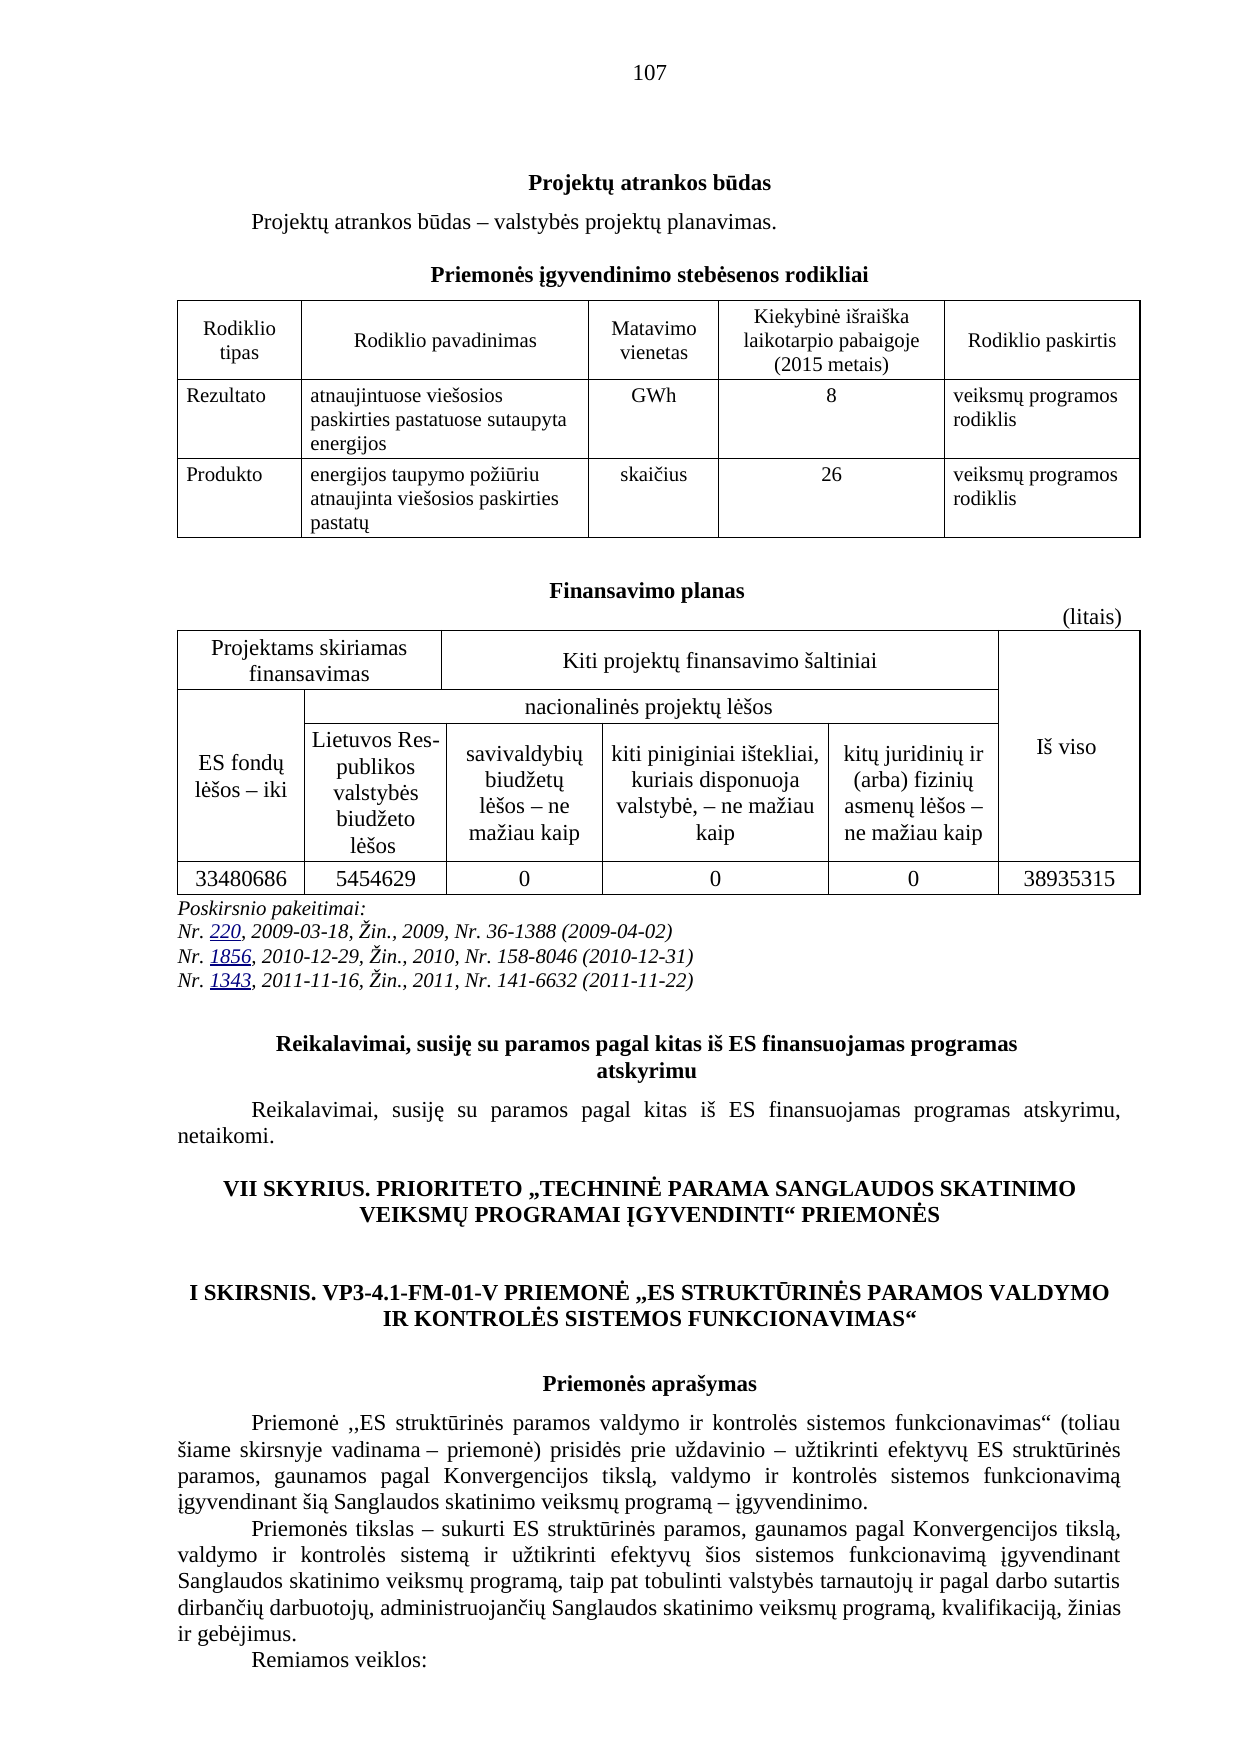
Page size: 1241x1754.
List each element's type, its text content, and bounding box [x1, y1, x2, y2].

table_cell 0 [829, 862, 998, 894]
table_cell 26 [719, 459, 944, 537]
text Priemonė ,,ES struktūrinės paramos valdymo ir kontrolės sistemos funkcionavimas“ (toliau šiame skirsnyje vadinama – priemonė) prisidės prie uždavinio – užtikrinti efektyvų ES struktūrinės paramos, gaunamos pagal Konvergencijos tikslą, valdymo ir kontrolės sistemos funkcionavimą įgyvendinant šią Sanglaudos skatinimo veiksmų programą – įgyvendinimo. [177, 1409, 1122, 1515]
table_cell energijos taupymo požiūriu atnau­jinta viešosios paskirties pastatų [302, 459, 588, 537]
table_cell Produkto [178, 459, 301, 537]
text I SKIRSNIS. VP3-4.1-FM-01-V PRIEMONĖ ,,ES STRUKTŪRINĖS PARAMOS VALDYMO IR KONTROLĖS SISTEMOS FUNKCIONAVIMAS“ [177, 1279, 1122, 1332]
table_cell 38935315 [999, 862, 1139, 894]
text Finansavimo planas [177, 577, 1122, 603]
table_header Rodiklio paskirtis [945, 301, 1139, 379]
table_header Kiekybinė išraiška laikotarpio pabaigoje (2015 metais) [719, 301, 944, 379]
table_cell kiti piniginiai ištekliai, kuriais disponuoja valstybė, – ne mažiau kaip [603, 724, 828, 861]
text Reikalavimai, susiję su paramos pagal kitas iš ES finansuojamas programas atskyrimu [177, 1031, 1122, 1083]
table_cell kitų juridinių ir (arba) fizinių asmenų lėšos – ne mažiau kaip [829, 724, 998, 861]
table_cell 0 [447, 862, 602, 894]
table_header Iš viso [999, 631, 1139, 861]
text Nr. 1856, 2010-12-29, Žin., 2010, Nr. 158-8046 (2010-12-31) [177, 943, 1122, 968]
table_header Projektams skiriamas finansavimas [178, 631, 441, 689]
text VII SKYRIUS. PRIORITETO „TECHNINĖ PARAMA SANGLAUDOS SKATINIMO VEIKSMŲ PROGRAMAI ĮGYVENDINTI“ PRIEMONĖS [177, 1175, 1122, 1227]
text Projektų atrankos būdas – valstybės projektų planavimas. [177, 208, 1122, 235]
table_cell 5454629 [305, 862, 446, 894]
table_header Matavimo vienetas [589, 301, 718, 379]
text (litais) [177, 603, 1122, 630]
table_cell 0 [603, 862, 828, 894]
table_cell ES fondų lėšos – iki [178, 690, 304, 861]
table_cell 33480686 [178, 862, 304, 894]
table_cell Rezultato [178, 380, 301, 458]
text Nr. 1343, 2011-11-16, Žin., 2011, Nr. 141-6632 (2011-11-22) [177, 968, 1122, 992]
text Priemonės įgyvendinimo stebėsenos rodikliai [177, 261, 1122, 287]
table_cell 8 [719, 380, 944, 458]
table_cell veiksmų programos rodiklis [945, 380, 1139, 458]
table_cell Lietuvos Res­publikos valsty­bės biudžeto lėšos [305, 724, 446, 861]
text Remiamos veiklos: [177, 1646, 1122, 1673]
table_cell atnaujintuose viešosios paskirties pastatuose sutaupyta energijos [302, 380, 588, 458]
table_header Rodiklio tipas [178, 301, 301, 379]
table_header Rodiklio pavadinimas [302, 301, 588, 379]
text Projektų atrankos būdas [177, 169, 1122, 196]
table_cell veiksmų programos rodiklis [945, 459, 1139, 537]
text Priemonės tikslas – sukurti ES struktūrinės paramos, gaunamos pagal Konvergencijos tikslą, valdymo ir kontrolės sistemą ir užtikrinti efektyvų šios sistemos funkcionavimą įgyvendinant Sanglaudos skatinimo veiksmų programą, taip pat tobulinti valstybės tarnautojų ir pagal darbo sutartis dirbančių darbuotojų, administruojančių Sanglaudos skatinimo veiksmų programą, kvalifikaciją, žinias ir gebėjimus. [177, 1515, 1122, 1646]
text Nr. 220, 2009-03-18, Žin., 2009, Nr. 36-1388 (2009-04-02) [177, 919, 1122, 943]
table_cell skaičius [589, 459, 718, 537]
text Poskirsnio pakeitimai: [177, 895, 1122, 919]
table_cell GWh [589, 380, 718, 458]
text Priemonės aprašymas [177, 1370, 1122, 1397]
text Reikalavimai, susiję su paramos pagal kitas iš ES finansuojamas programas atskyrimu, netaikomi. [177, 1096, 1122, 1148]
table_cell savivaldybių biudžetų lėšos – ne mažiau kaip [447, 724, 602, 861]
table_header Kiti projektų finansavimo šaltiniai [442, 631, 998, 689]
table_cell nacionalinės projektų lėšos [305, 690, 998, 722]
